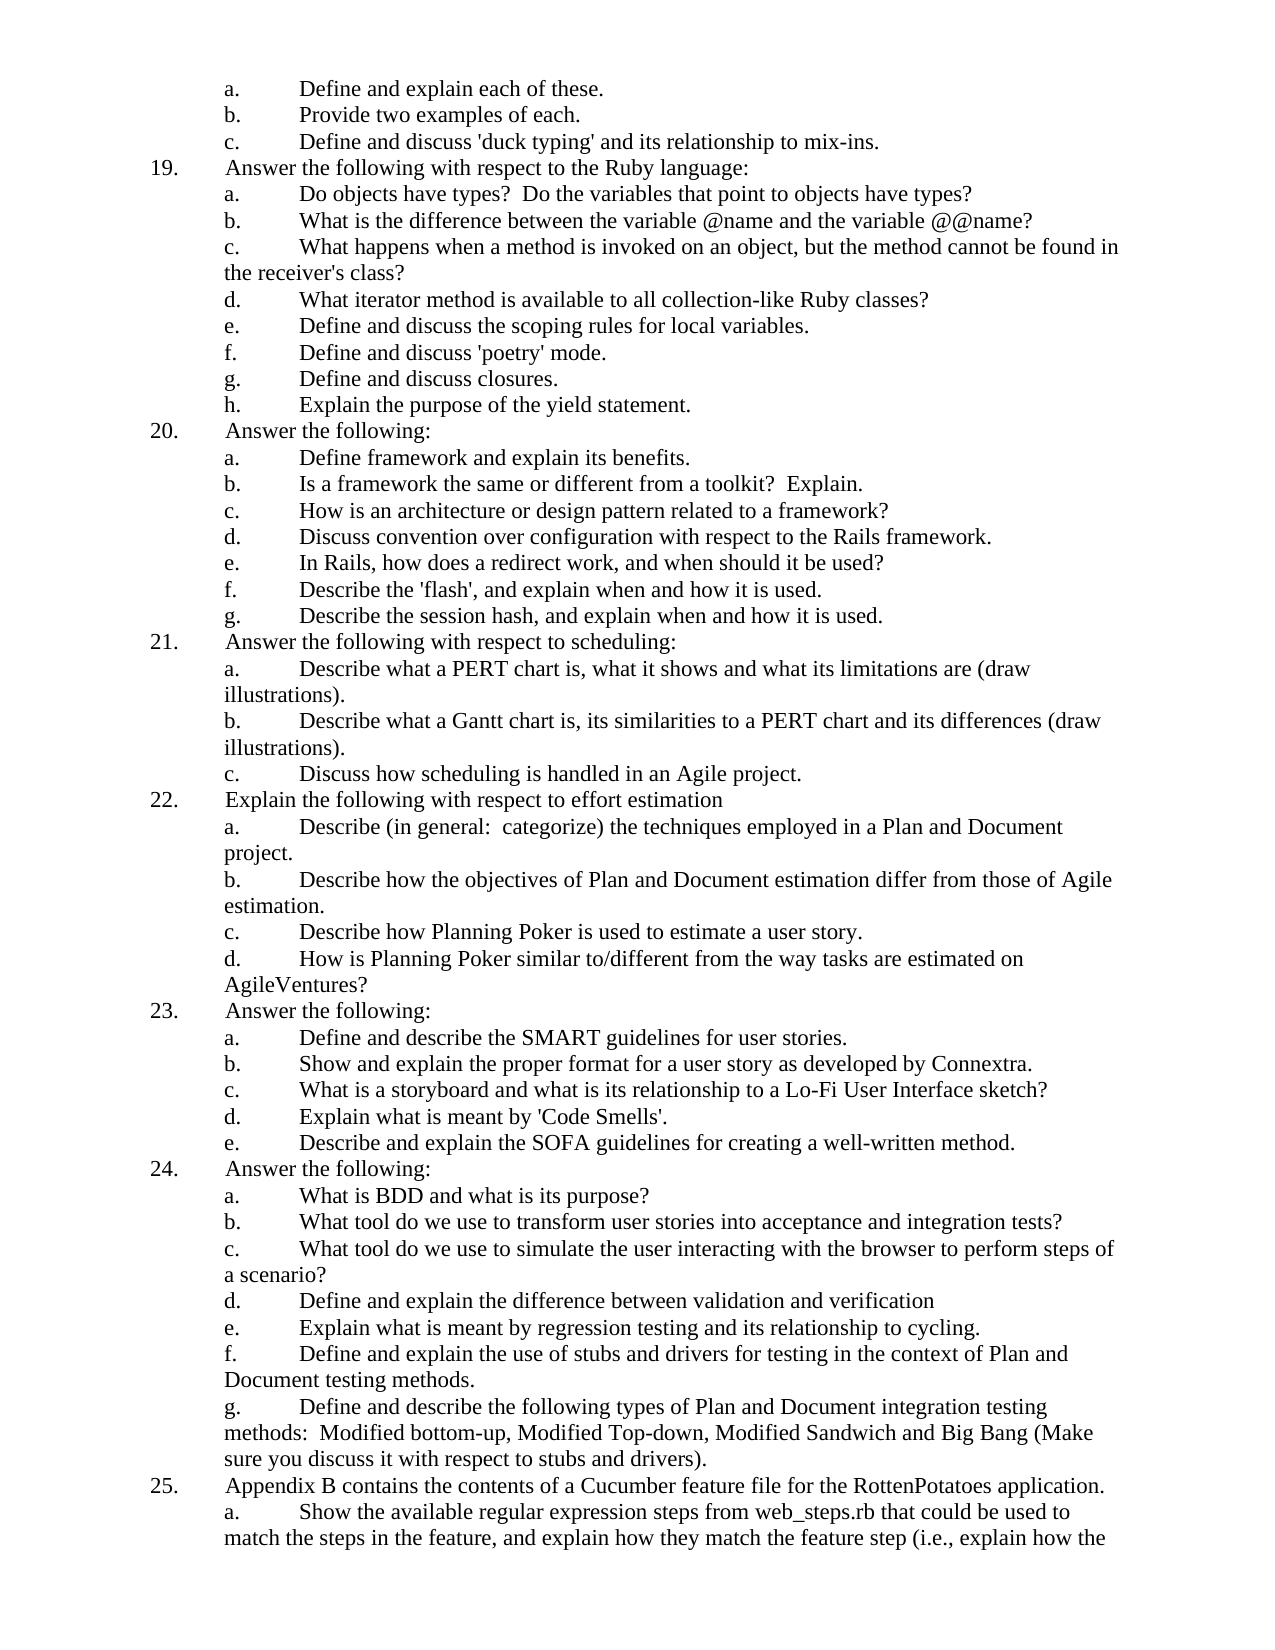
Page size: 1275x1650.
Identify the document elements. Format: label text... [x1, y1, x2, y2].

text c. Describe how Planning Poker is used to estimate a user story. [224, 918, 1125, 945]
text e. In Rails, how does a redirect work, and when should it be used? [224, 549, 1125, 576]
text e. Define and discuss the scoping rules for local variables. [224, 312, 1125, 338]
text a. Define framework and explain its benefits. [224, 444, 1125, 470]
text d. Explain what is meant by 'Code Smells'. [224, 1103, 1125, 1129]
text b. What tool do we use to transform user stories into acceptance and integration tests? [224, 1208, 1125, 1234]
text f. Define and explain the use of stubs and drivers for testing in the context of Plan and Document testing methods. [224, 1340, 1125, 1393]
text g. Describe the session hash, and explain when and how it is used. [224, 602, 1125, 628]
text b. Describe what a Gantt chart is, its similarities to a PERT chart and its differences (draw illustrations). [224, 707, 1125, 760]
text a. What is BDD and what is its purpose? [224, 1182, 1125, 1208]
text a. Define and describe the SMART guidelines for user stories. [224, 1024, 1125, 1050]
text e. Explain what is meant by regression testing and its relationship to cycling. [224, 1314, 1125, 1340]
text 20. Answer the following: [150, 418, 1125, 444]
text 19. Answer the following with respect to the Ruby language: [150, 154, 1125, 180]
text b. Describe how the objectives of Plan and Document estimation differ from those of Agile estimation. [224, 866, 1125, 918]
text c. What happens when a method is invoked on an object, but the method cannot be found in the receiver's class? [224, 233, 1125, 286]
text b. What is the difference between the variable @name and the variable @@name? [224, 207, 1125, 233]
text h. Explain the purpose of the yield statement. [224, 391, 1125, 418]
text c. Define and discuss 'duck typing' and its relationship to mix-ins. [224, 128, 1125, 154]
text c. What tool do we use to simulate the user interacting with the browser to perform steps of a scenario? [224, 1234, 1125, 1287]
text 24. Answer the following: [150, 1156, 1125, 1182]
text g. Define and discuss closures. [224, 365, 1125, 391]
text a. Do objects have types? Do the variables that point to objects have types? [224, 180, 1125, 207]
text d. What iterator method is available to all collection-like Ruby classes? [224, 286, 1125, 312]
text b. Show and explain the proper format for a user story as developed by Connextra. [224, 1050, 1125, 1076]
text c. What is a storyboard and what is its relationship to a Lo-Fi User Interface sketch? [224, 1076, 1125, 1103]
text c. How is an architecture or design pattern related to a framework? [224, 497, 1125, 523]
text a. Define and explain each of these. [224, 75, 1125, 101]
text a. Describe what a PERT chart is, what it shows and what its limitations are (draw illustrations). [224, 655, 1125, 707]
text d. Define and explain the difference between validation and verification [224, 1287, 1125, 1314]
text c. Discuss how scheduling is handled in an Agile project. [224, 760, 1125, 787]
text d. Discuss convention over configuration with respect to the Rails framework. [224, 523, 1125, 549]
text b. Is a framework the same or different from a toolkit? Explain. [224, 470, 1125, 497]
text 23. Answer the following: [150, 997, 1125, 1024]
text d. How is Planning Poker similar to/different from the way tasks are estimated on AgileVentures? [224, 945, 1125, 997]
text b. Provide two examples of each. [224, 101, 1125, 128]
text f. Describe the 'flash', and explain when and how it is used. [224, 576, 1125, 602]
text a. Describe (in general: categorize) the techniques employed in a Plan and Document project. [224, 813, 1125, 866]
text 22. Explain the following with respect to effort estimation [150, 787, 1125, 813]
text 25. Appendix B contains the contents of a Cucumber feature file for the RottenPotatoes application. [150, 1472, 1125, 1498]
text g. Define and describe the following types of Plan and Document integration testing methods: Modified bottom-up, Modified Top-down, Modified Sandwich and Big Bang (Make sure you discuss it with respect to stubs and drivers). [224, 1393, 1125, 1472]
text e. Describe and explain the SOFA guidelines for creating a well-written method. [224, 1129, 1125, 1156]
text f. Define and discuss 'poetry' mode. [224, 338, 1125, 365]
text 21. Answer the following with respect to scheduling: [150, 628, 1125, 655]
text a. Show the available regular expression steps from web_steps.rb that could be used to match the steps in the feature, and explain how they match the feature step (i.e., explain how the [224, 1498, 1125, 1551]
